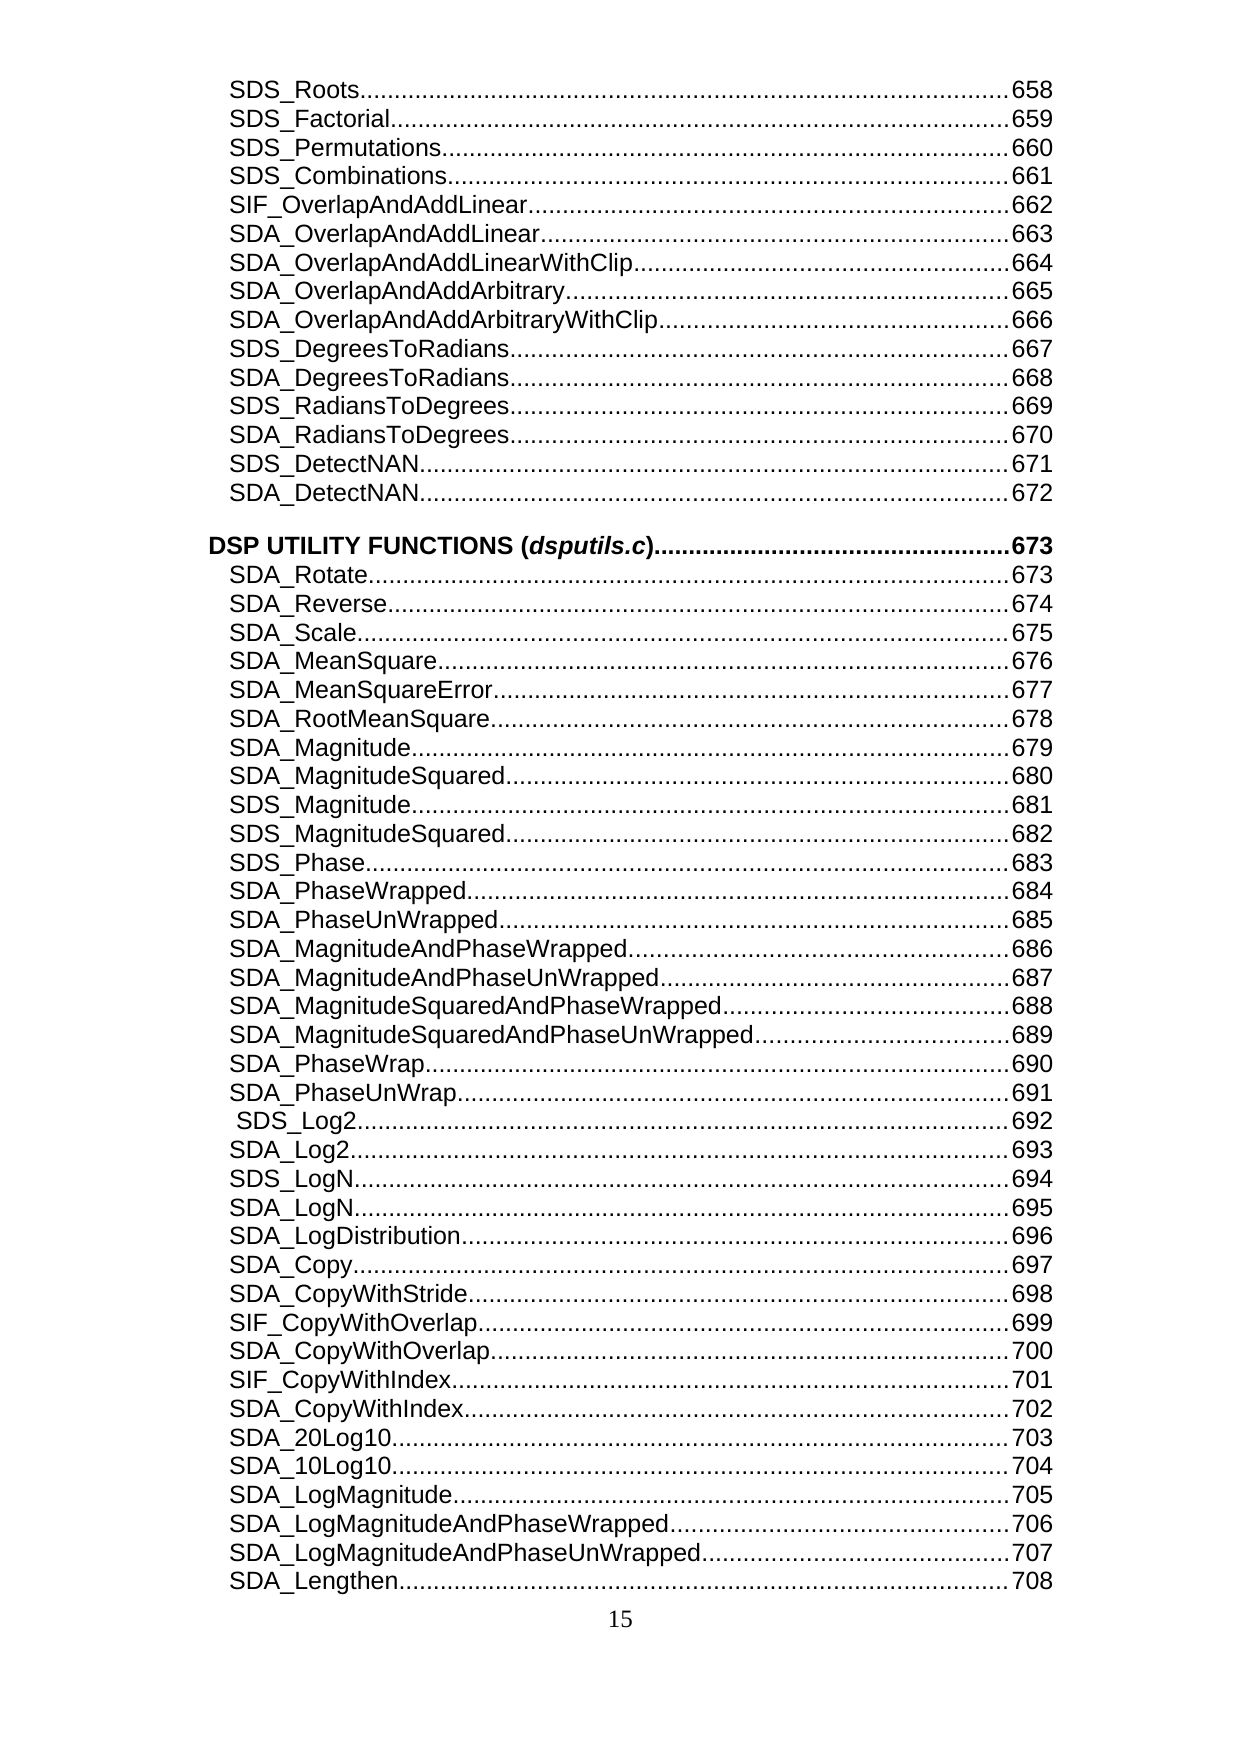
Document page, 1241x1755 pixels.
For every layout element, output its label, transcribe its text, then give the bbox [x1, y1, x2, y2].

text SDA_Magnitude 679 [229, 732, 1053, 761]
text SDA_OverlapAndAddArbitraryWithClip 666 [229, 305, 1053, 334]
text SDA_Lengthen 708 [229, 1566, 1053, 1595]
text SDA_20Log10 703 [229, 1422, 1053, 1451]
text SDA_CopyWithOverlap 700 [229, 1336, 1053, 1365]
text SDA_Rotate 673 [229, 560, 1053, 589]
text SDA_LogDistribution 696 [229, 1221, 1053, 1250]
text SDA_LogMagnitude 705 [229, 1480, 1053, 1509]
text SDS_Permutations 660 [229, 132, 1053, 161]
text SDA_LogMagnitudeAndPhaseWrapped 706 [229, 1509, 1053, 1537]
text SDS_Magnitude 681 [229, 790, 1053, 819]
text SDA_CopyWithIndex 702 [229, 1394, 1053, 1422]
text SDS_DetectNAN 671 [229, 449, 1053, 477]
text SDA_MagnitudeAndPhaseWrapped 686 [229, 934, 1053, 962]
text SDA_OverlapAndAddLinear 663 [229, 219, 1053, 247]
text SDS_MagnitudeSquared 682 [229, 819, 1053, 847]
text SDA_CopyWithStride 698 [229, 1279, 1053, 1307]
text SDA_LogN 695 [229, 1192, 1053, 1221]
text SDA_PhaseWrap 690 [229, 1049, 1053, 1077]
text SDS_Roots 658 [229, 75, 1053, 104]
text SDA_RootMeanSquare 678 [229, 704, 1053, 732]
text SIF_CopyWithIndex 701 [229, 1365, 1053, 1394]
text SDA_Log2 693 [229, 1135, 1053, 1164]
text SDA_PhaseWrapped 684 [229, 876, 1053, 905]
text SDA_MagnitudeSquaredAndPhaseWrapped 688 [229, 991, 1053, 1020]
text SDS_Phase 683 [229, 847, 1053, 876]
text SDA_LogMagnitudeAndPhaseUnWrapped 707 [229, 1537, 1053, 1566]
text SDA_MeanSquare 676 [229, 646, 1053, 675]
text SDA_Copy 697 [229, 1250, 1053, 1279]
text SDA_Reverse 674 [229, 589, 1053, 617]
text SDA_Scale 675 [229, 617, 1053, 646]
text SDA_DetectNAN 672 [229, 477, 1053, 506]
text SDS_Factorial 659 [229, 104, 1053, 132]
text SIF_OverlapAndAddLinear 662 [229, 190, 1053, 219]
text SDS_DegreesToRadians 667 [229, 334, 1053, 362]
text SIF_CopyWithOverlap 699 [229, 1307, 1053, 1336]
text SDA_OverlapAndAddLinearWithClip 664 [229, 247, 1053, 276]
text SDA_PhaseUnWrap 691 [229, 1077, 1053, 1106]
text SDS_RadiansToDegrees 669 [229, 391, 1053, 420]
text SDA_10Log10 704 [229, 1451, 1053, 1480]
text SDS_Combinations 661 [229, 161, 1053, 190]
text SDA_MagnitudeSquared 680 [229, 761, 1053, 790]
text SDA_MeanSquareError 677 [229, 675, 1053, 704]
text DSP UTILITY FUNCTIONS (dsputils.c) 673 [208, 531, 1053, 560]
text SDA_MagnitudeAndPhaseUnWrapped 687 [229, 962, 1053, 991]
text SDA_OverlapAndAddArbitrary 665 [229, 276, 1053, 305]
text SDS_Log2 692 [229, 1106, 1053, 1135]
text SDA_RadiansToDegrees 670 [229, 420, 1053, 449]
text SDA_MagnitudeSquaredAndPhaseUnWrapped 689 [229, 1020, 1053, 1049]
text SDA_PhaseUnWrapped 685 [229, 905, 1053, 934]
text SDA_DegreesToRadians 668 [229, 362, 1053, 391]
text SDS_LogN 694 [229, 1164, 1053, 1192]
